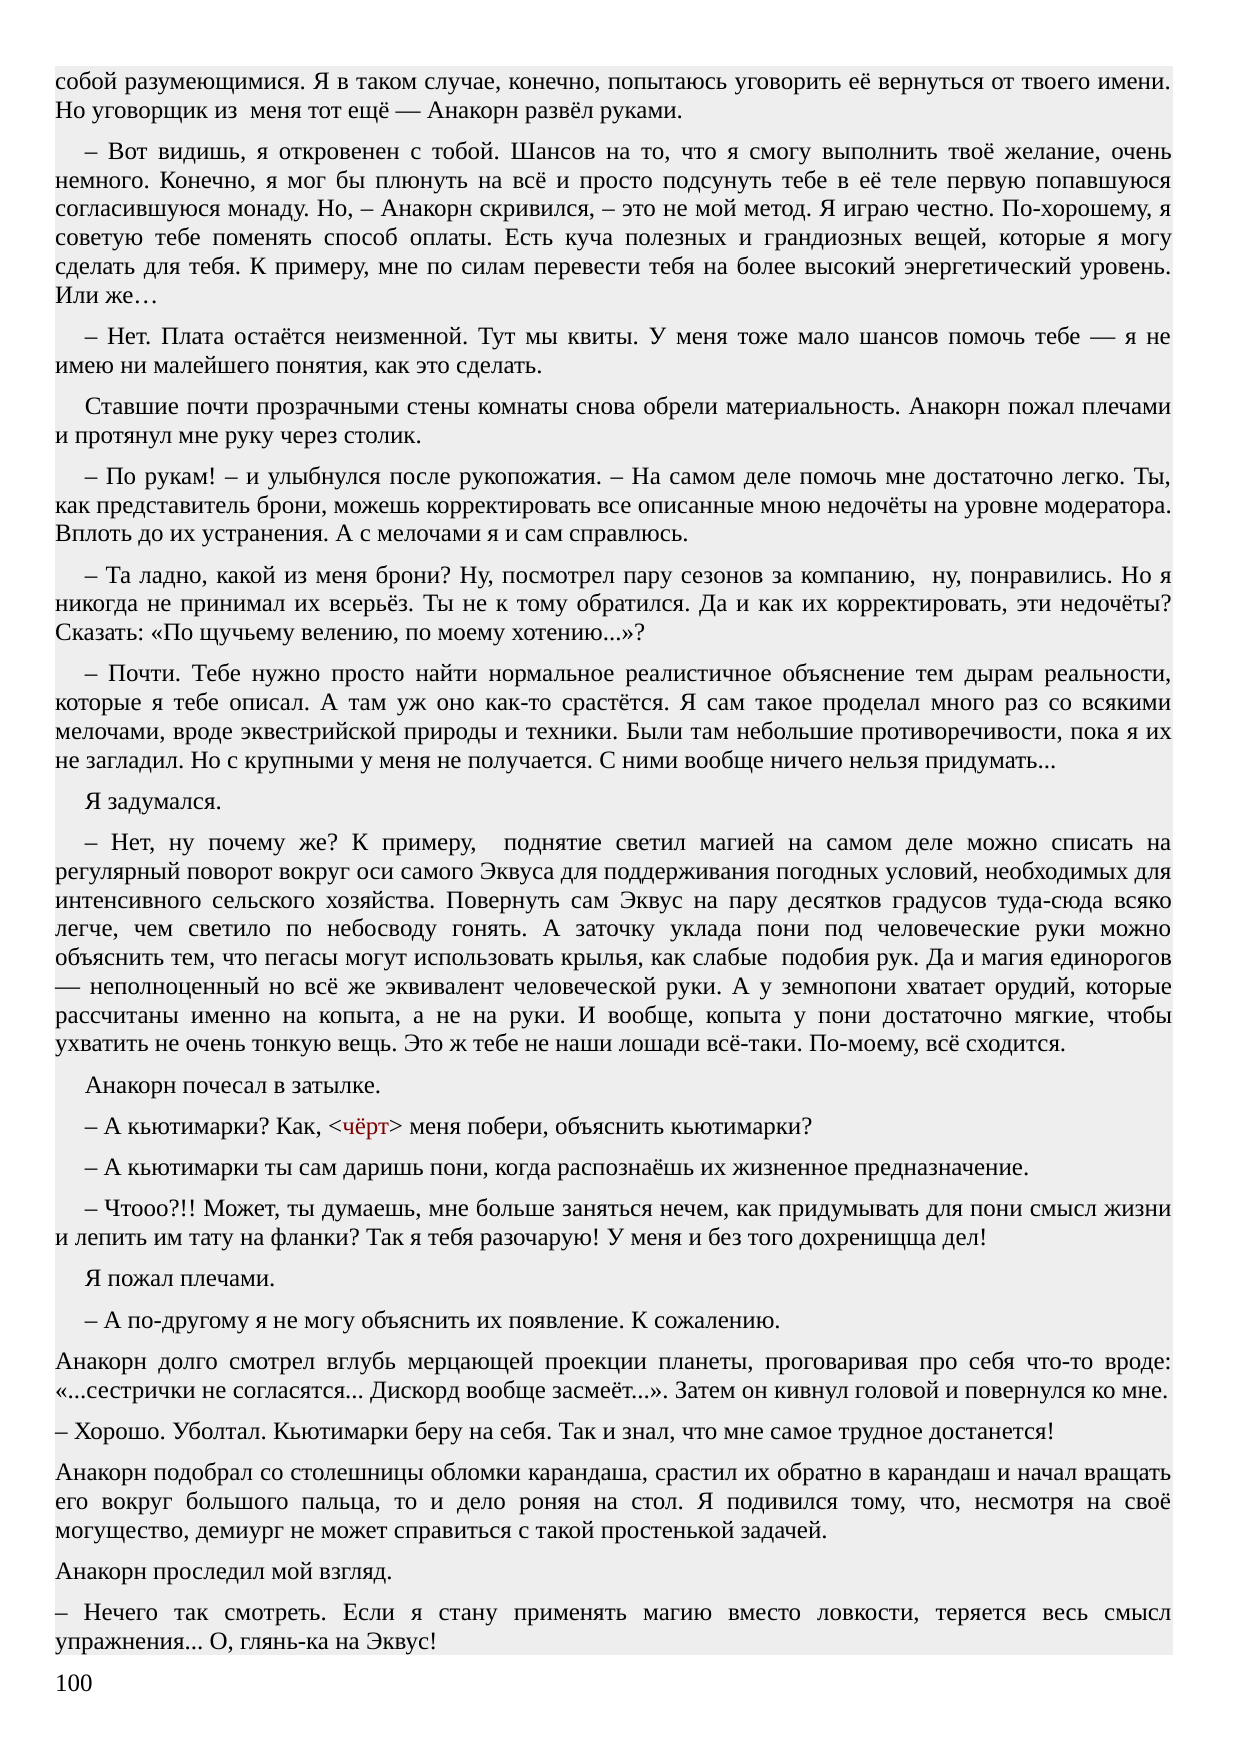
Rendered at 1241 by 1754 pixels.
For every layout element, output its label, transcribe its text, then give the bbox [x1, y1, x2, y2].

text – Та ладно, какой из меня брони? Ну, посмотрел пару сезонов за компанию, ну, понравились. Но я никогда не принимал их всерьёз. Ты не к тому обратился. Да и как их корректировать, эти недочёты? Сказать: «По щучьему велению, по моему хотению...»? [55, 560, 1173, 646]
text – По рукам! – и улыбнулся после рукопожатия. – На самом деле помочь мне достаточно легко. Ты, как представитель брони, можешь корректировать все описанные мною недочёты на уровне модератора. Вплоть до их устранения. А с мелочами я и сам справлюсь. [55, 461, 1173, 547]
text собой разумеющимися. Я в таком случае, конечно, попытаюсь уговорить её вернуться от твоего имени. Но уговорщик из меня тот ещё — Анакорн развёл руками. [55, 66, 1173, 123]
text Я пожал плечами. [55, 1263, 1173, 1292]
text – Нет, ну почему же? К примеру, поднятие светил магией на самом деле можно списать на регулярный поворот вокруг оси самого Эквуса для поддерживания погодных условий, необходимых для интенсивного сельского хозяйства. Повернуть сам Эквус на пару десятков градусов туда-сюда всяко легче, чем светило по небосводу гонять. А заточку уклада пони под человеческие руки можно объяснить тем, что пегасы могут использовать крылья, как слабые подобия рук. Да и магия единорогов — неполноценный но всё же эквивалент человеческой руки. А у земнопони хватает орудий, которые рассчитаны именно на копыта, а не на руки. И вообще, копыта у пони достаточно мягкие, чтобы ухватить не очень тонкую вещь. Это ж тебе не наши лошади всё-таки. По-моему, всё сходится. [55, 827, 1173, 1057]
text Ставшие почти прозрачными стены комнаты снова обрели материальность. Анакорн пожал плечами и протянул мне руку через столик. [55, 391, 1173, 448]
text – Хорошо. Уболтал. Кьютимарки беру на себя. Так и знал, что мне самое трудное достанется! [55, 1416, 1173, 1445]
text – Почти. Тебе нужно просто найти нормальное реалистичное объяснение тем дырам реальности, которые я тебе описал. А там уж оно как-то срастётся. Я сам такое проделал много раз со всякими мелочами, вроде эквестрийской природы и техники. Были там небольшие противоречивости, пока я их не загладил. Но с крупными у меня не получается. С ними вообще ничего нельзя придумать... [55, 658, 1173, 773]
text – Чтооо?!! Может, ты думаешь, мне больше заняться нечем, как придумывать для пони смысл жизни и лепить им тату на фланки? Так я тебя разочарую! У меня и без того дохренищща дел! [55, 1193, 1173, 1251]
text – Нечего так смотреть. Если я стану применять магию вместо ловкости, теряется весь смысл упражнения... О, глянь-ка на Эквус! [55, 1597, 1173, 1655]
text Анакорн долго смотрел вглубь мерцающей проекции планеты, проговаривая про себя что-то вроде: «...сестрички не согласятся... Дискорд вообще засмеёт...». Затем он кивнул головой и повернулся ко мне. [55, 1346, 1173, 1403]
text Анакорн проследил мой взгляд. [55, 1556, 1173, 1585]
text – А по-другому я не могу объяснить их появление. К сожалению. [55, 1305, 1173, 1333]
text – А кьютимарки ты сам даришь пони, когда распознаёшь их жизненное предназначение. [55, 1152, 1173, 1181]
text – Нет. Плата остаётся неизменной. Тут мы квиты. У меня тоже мало шансов помочь тебе — я не имею ни малейшего понятия, как это сделать. [55, 321, 1173, 378]
text Анакорн почесал в затылке. [55, 1070, 1173, 1098]
text Я задумался. [55, 786, 1173, 815]
text Анакорн подобрал со столешницы обломки карандаша, срастил их обратно в карандаш и начал вращать его вокруг большого пальца, то и дело роняя на стол. Я подивился тому, что, несмотря на своё могущество, демиург не может справиться с такой простенькой задачей. [55, 1457, 1173, 1543]
text – Вот видишь, я откровенен с тобой. Шансов на то, что я смогу выполнить твоё желание, очень немного. Конечно, я мог бы плюнуть на всё и просто подсунуть тебе в её теле первую попавшуюся согласившуюся монаду. Но, – Анакорн скривился, – это не мой метод. Я играю честно. По-хорошему, я советую тебе поменять способ оплаты. Есть куча полезных и грандиозных вещей, которые я могу сделать для тебя. К примеру, мне по силам перевести тебя на более высокий энергетический уровень. Или же… [55, 136, 1173, 308]
text – А кьютимарки? Как, <чёрт> меня побери, объяснить кьютимарки? [55, 1111, 1173, 1140]
